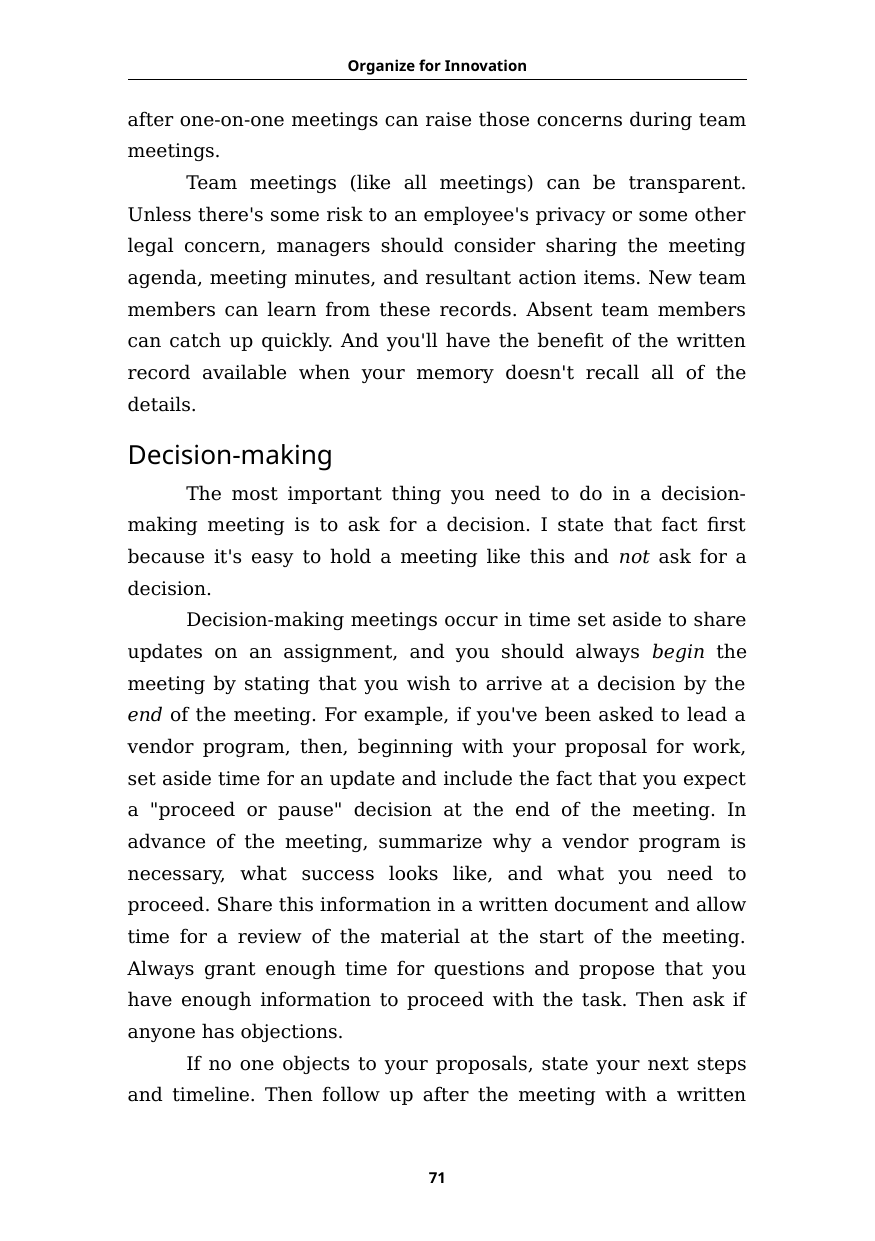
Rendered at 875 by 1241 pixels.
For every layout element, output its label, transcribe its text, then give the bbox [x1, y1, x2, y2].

text If no one objects to your proposals, state your next steps and timeline. Then follow up after the meeting with a written [127, 1053, 747, 1106]
text Decision-making meetings occur in time set aside to share updates on an assignment, and you should always begin the meeting by stating that you wish to arrive at a decision by the end of the meeting. For example, if you've been asked to lead a vendor program, then, beginning with your proposal for work, set aside time for an update and include the fact that you expect a "proceed or pause" decision at the end of the meeting. In advance of the meeting, summarize why a vendor program is necessary, what success looks like, and what you need to proceed. Share this information in a written document and allow time for a review of the material at the start of the meeting. Always grant enough time for questions and propose that you have enough information to proceed with the task. Then ask if anyone has objections. [127, 609, 747, 1043]
text The most important thing you need to do in a decision-making meeting is to ask for a decision. I state that fact first because it's easy to hold a meeting like this and not ask for a decision. [127, 483, 747, 600]
subtitle Decision-making [127, 440, 747, 470]
text Team meetings (like all meetings) can be transparent. Unless there's some risk to an employee's privacy or some other legal concern, managers should consider sharing the meeting agenda, meeting minutes, and resultant action items. New team members can learn from these records. Absent team members can catch up quickly. And you'll have the benefit of the written record available when your memory doesn't recall all of the details. [127, 172, 747, 416]
text after one-on-one meetings can raise those concerns during team meetings. [127, 109, 747, 162]
